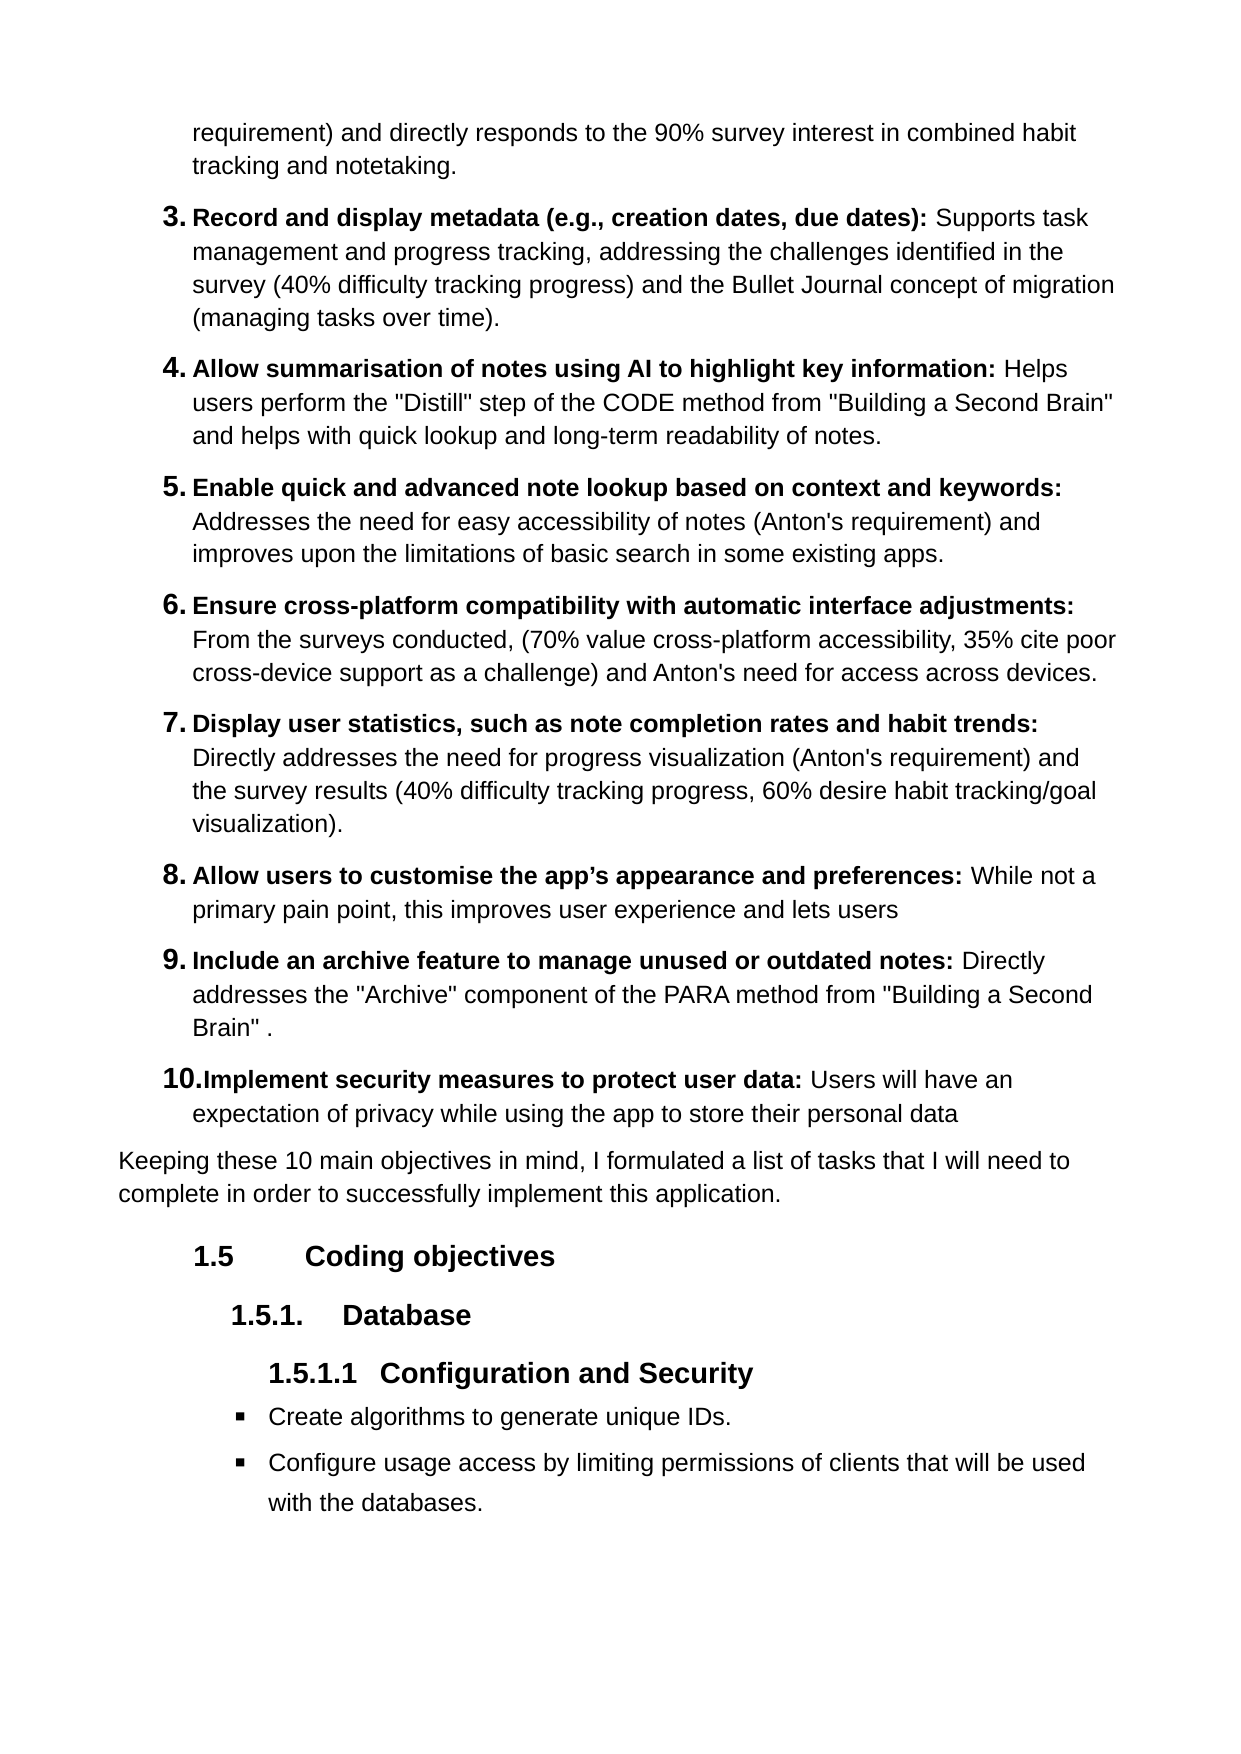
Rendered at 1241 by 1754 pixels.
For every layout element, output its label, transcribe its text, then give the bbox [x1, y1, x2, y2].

list Include an archive feature to manage unused or outdated notes: Directly addresses the "Archive" component of the PARA method from "Building a Second Brain" . [162, 942, 1122, 1042]
subtitle Database [231, 1298, 1122, 1331]
list Record and display metadata (e.g., creation dates, due dates): Supports task management and progress tracking, addressing the challenges identified in the survey (40% difficulty tracking progress) and the Bullet Journal concept of migration (managing tasks over time). [162, 199, 1122, 331]
text Keeping these 10 main objectives in mind, I formulated a list of tasks that I will need to complete in order to successfully implement this application. [118, 1146, 1122, 1208]
subtitle Configuration and Security [268, 1356, 1122, 1389]
list requirement) and directly responds to the 90% survey interest in combined habit tracking and notetaking. [162, 118, 1122, 180]
list Create algorithms to generate unique IDs. [231, 1402, 1122, 1431]
list Configure usage access by limiting permissions of clients that will be used with the databases. [231, 1448, 1122, 1516]
list Allow summarisation of notes using AI to highlight key information: Helps users perform the "Distill" step of the CODE method from "Building a Second Brain" and helps with quick lookup and long-term readability of notes. [162, 350, 1122, 450]
list Ensure cross-platform compatibility with automatic interface adjustments: From the surveys conducted, (70% value cross-platform accessibility, 35% cite poor cross-device support as a challenge) and Anton's need for access across devices. [162, 587, 1122, 687]
list Implement security measures to protect user data: Users will have an expectation of privacy while using the app to store their personal data [162, 1061, 1122, 1127]
list Enable quick and advanced note lookup based on context and keywords: Addresses the need for easy accessibility of notes (Anton's requirement) and improves upon the limitations of basic search in some existing apps. [162, 469, 1122, 568]
list Display user statistics, such as note completion rates and habit trends: Directly addresses the need for progress visualization (Anton's requirement) and the survey results (40% difficulty tracking progress, 60% desire habit tracking/goal visualization). [162, 706, 1122, 838]
subtitle Coding objectives [193, 1239, 1122, 1273]
list Allow users to customise the app’s appearance and preferences: While not a primary pain point, this improves user experience and lets users [162, 857, 1122, 923]
